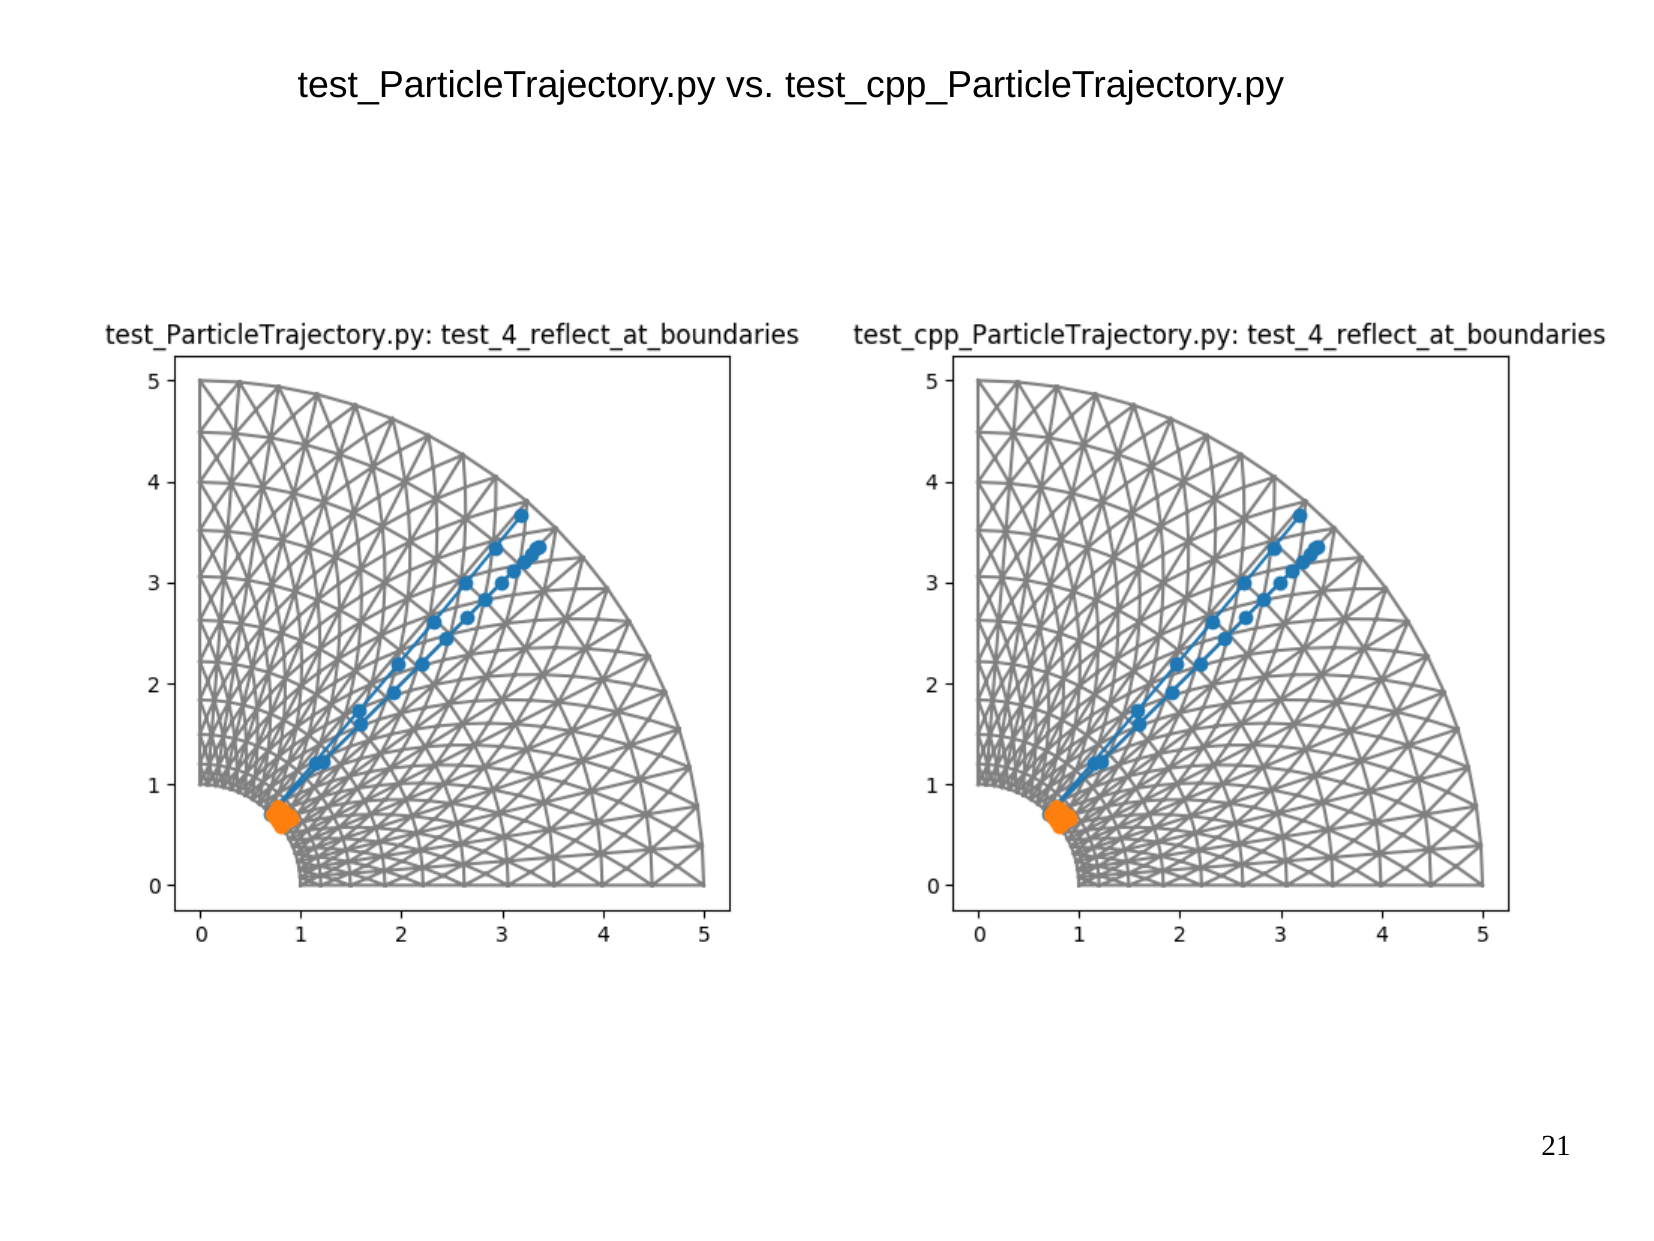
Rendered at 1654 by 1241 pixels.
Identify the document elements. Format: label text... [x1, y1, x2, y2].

picture [839, 270, 1620, 990]
text_box test_ParticleTrajectory.py vs. test_cpp_ParticleTrajectory.py [282, 56, 1376, 114]
picture [82, 270, 818, 990]
